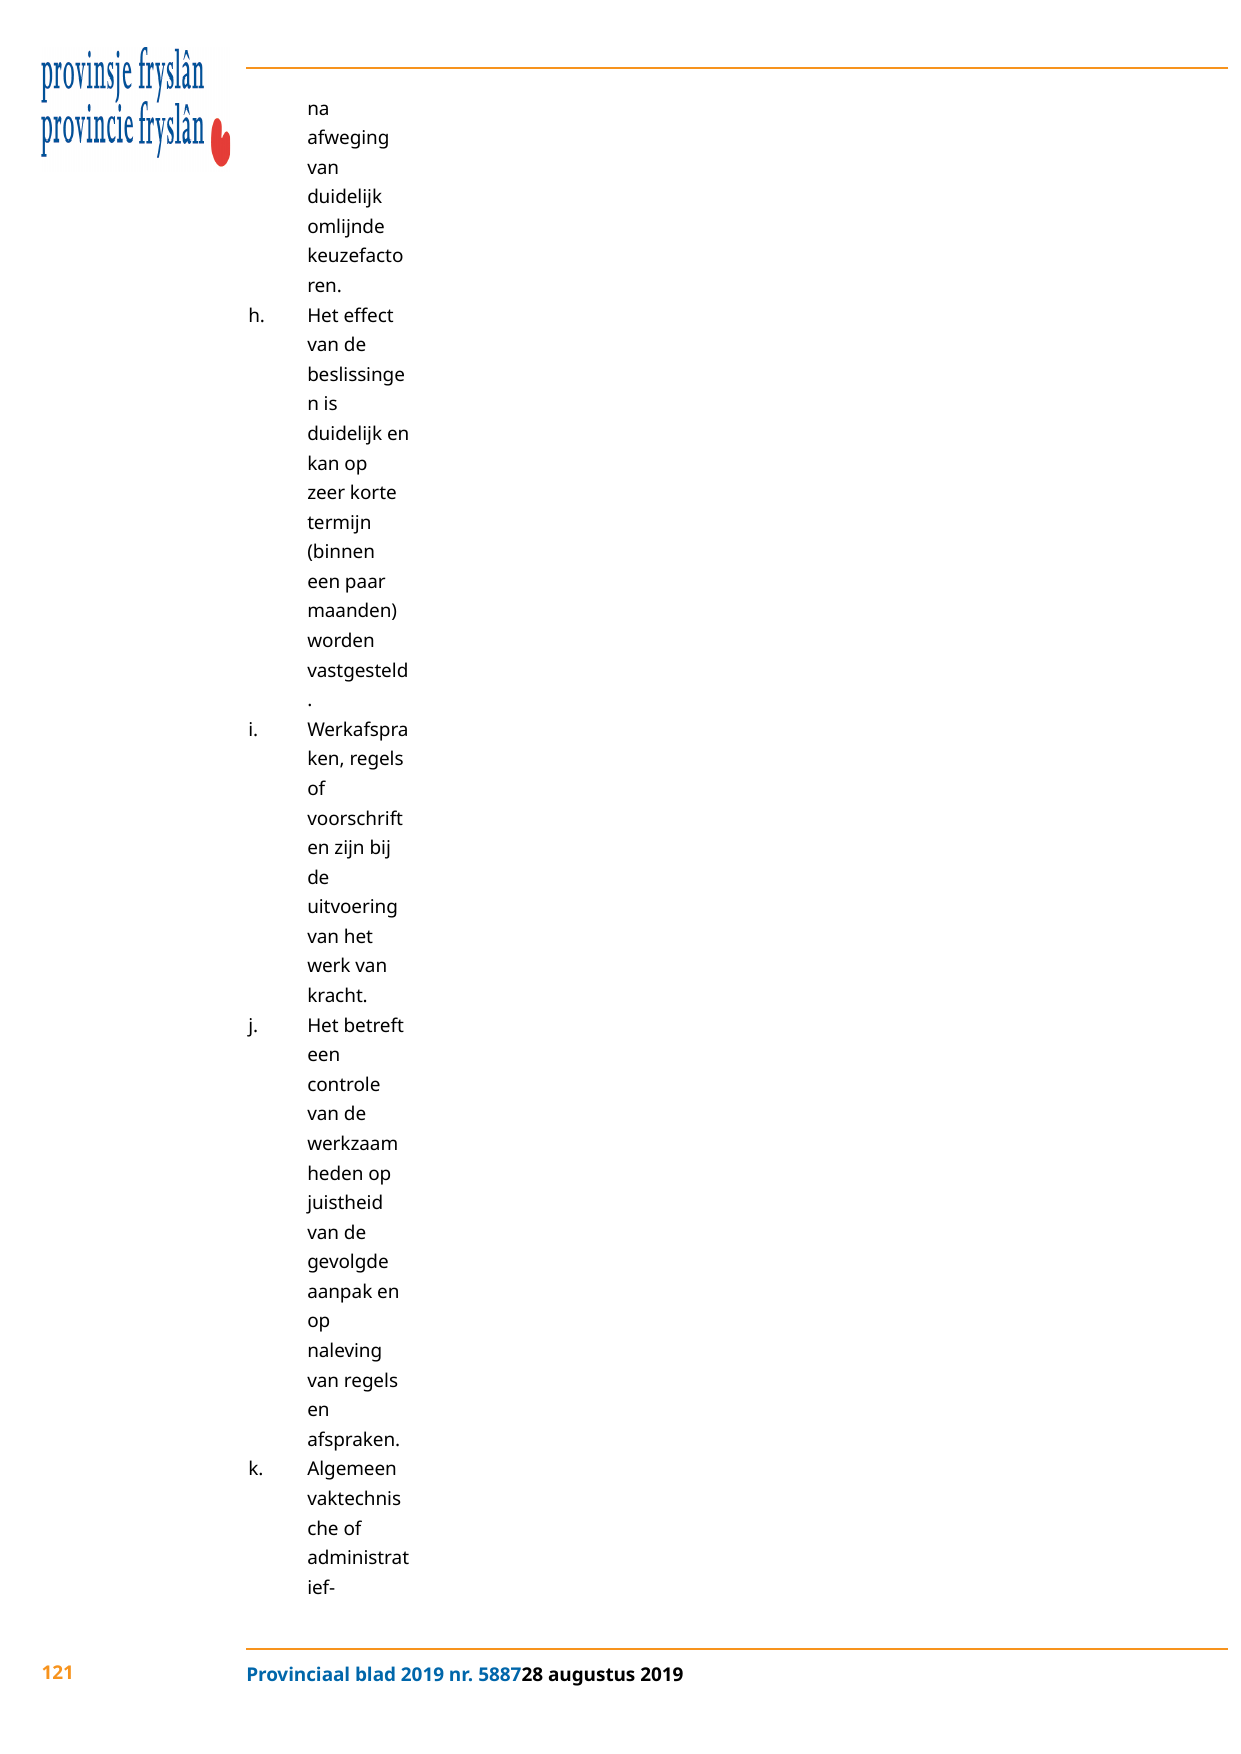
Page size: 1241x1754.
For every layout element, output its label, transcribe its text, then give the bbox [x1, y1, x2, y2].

picture [41, 47, 231, 172]
table_cell [409, 95, 515, 1600]
table_cell [834, 95, 939, 1600]
table_cell [728, 95, 833, 1600]
table_cell [940, 95, 1046, 1600]
table_cell [1046, 95, 1152, 1600]
table_cell [621, 95, 727, 1600]
table_cell [515, 95, 621, 1600]
table_cell na afweging van duidelijk omlijnde keuzefactoren. Het effect van de beslissingen is duidelijk en kan op zeer korte termijn (binnen een paar maanden) worden vastgesteld. Werkafspraken, regels of voorschriften zijn bij de uitvoering van het werk van kracht. Het betreft een controle van de werkzaamheden op juistheid van de gevolgde aanpak en op naleving van regels en afspraken. Algemeen vaktechnische of administratief- [248, 95, 409, 1600]
